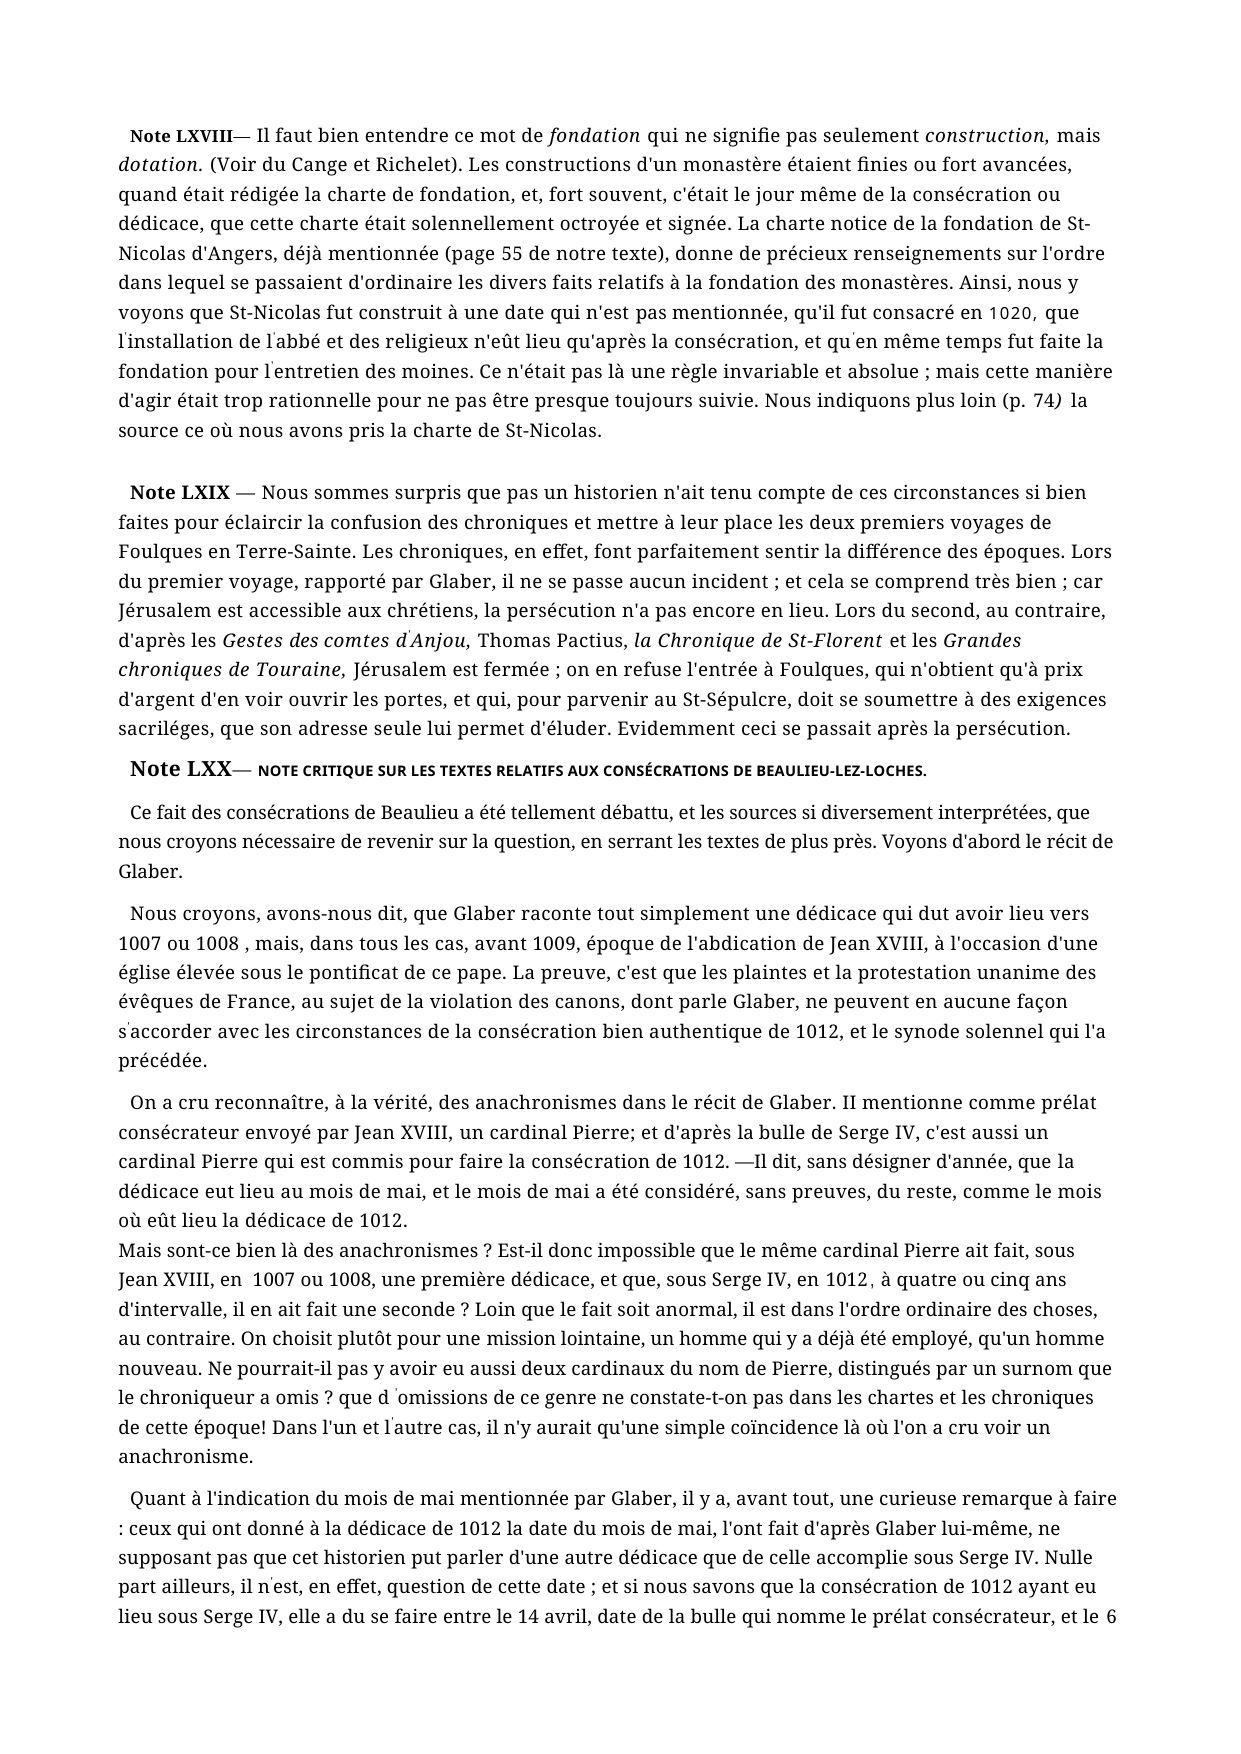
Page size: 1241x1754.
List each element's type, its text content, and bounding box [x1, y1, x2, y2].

text Ce fait des consécrations de Beaulieu a été tellement débattu, et les sources si diversement interprétées, que nous croyons nécessaire de revenir sur la question, en serrant les textes de plus près. Voyons d'abord le récit de Glaber. [118, 795, 1122, 884]
text Note LXVIII— Il faut bien entendre ce mot de fondation qui ne signifie pas seulement construction, mais dotation. (Voir du Cange et Richelet). Les constructions d'un monastère étaient finies ou fort avancées, quand était rédigée la charte de fondation, et, fort souvent, c'était le jour même de la consécration ou dédicace, que cette charte était solennellement octroyée et signée. La charte notice de la fondation de St-Nicolas d'Angers, déjà mentionnée (page 49 de notre texte), donne de précieux renseignements sur l'ordre dans lequel se passaient d'ordinaire les divers faits relatifs à la fondation des monastères. Ainsi, nous y voyons que St-Nicolas fut construit à une date qui n'est pas mentionnée, qu'il fut consacré en 1020, que l'installation de l'abbé et des religieux n'eût lieu qu'après la consécration, et qu'en même temps fut faite la fondation pour l'entretien des moines. Ce n'était pas là une règle invariable et absolue ; mais cette manière d'agir était trop rationnelle pour ne pas être presque toujours suivie. Nous indiquons plus loin (p. 67) la source ce où nous avons pris la charte de St-Nicolas. [118, 118, 1122, 442]
text Quant à l'indication du mois de mai mentionnée par Glaber, il y a, avant tout, une curieuse remarque à faire : ceux qui ont donné à la dédicace de 1012 la date du mois de mai, l'ont fait d'après Glaber lui-même, ne supposant pas que cet historien put parler d'une autre dédicace que de celle accomplie sous Serge IV. Nulle part ailleurs, il n'est, en effet, question de cette date ; et si nous savons que la consécration de 1012 ayant eu lieu sous Serge IV, elle a du se faire entre le 14 avril, date de la bulle qui nomme le prélat consécrateur, et le 6 [118, 1481, 1122, 1629]
text Nous croyons, avons-nous dit, que Glaber raconte tout simplement une dédicace qui dut avoir lieu vers 1007 ou 1008 , mais, dans tous les cas, avant 1009, époque de l'abdication de Jean XVIII, à l'occasion d'une église élevée sous le pontificat de ce pape. La preuve, c'est que les plaintes et la protestation unanime des évêques de France, au sujet de la violation des canons, dont parle Glaber, ne peuvent en aucune façon s'accorder avec les circonstances de la consécration bien authentique de 1012, et le synode solennel qui l'a précédée. [118, 896, 1122, 1073]
text Note LXIX — Nous sommes surpris que pas un historien n'ait tenu compte de ces circonstances si bien faites pour éclaircir la confusion des chroniques et mettre à leur place les deux premiers voyages de Foulques en Terre-Sainte. Les chroniques, en effet, font parfaitement sentir la différence des époques. Lors du premier voyage, rapporté par Glaber, il ne se passe aucun incident ; et cela se comprend très bien ; car Jérusalem est accessible aux chrétiens, la persécution n'a pas encore en lieu. Lors du second, au contraire, d'après les Gestes des comtes d'Anjou, Thomas Pactius, la Chronique de St-Florent et les Grandes chroniques de Touraine, Jérusalem est fermée ; on en refuse l'entrée à Foulques, qui n'obtient qu'à prix d'argent d'en voir ouvrir les portes, et qui, pour parvenir au St-Sépulcre, doit se soumettre à des exigences sacriléges, que son adresse seule lui permet d'éluder. Evidemment ceci se passait après la persécution. [118, 476, 1122, 741]
text Note LXX— NOTE CRITIQUE SUR LES TEXTES RELATIFS AUX CONSÉCRATIONS DE BEAULIEU-LEZ-LOCHES. [118, 753, 1122, 783]
text On a cru reconnaître, à la vérité, des anachronismes dans le récit de Glaber. II mentionne comme prélat consécrateur envoyé par Jean XVIII, un cardinal Pierre; et d'après la bulle de Serge IV, c'est aussi un cardinal Pierre qui est commis pour faire la consécration de 1012. —Il dit, sans désigner d'année, que la dédicace eut lieu au mois de mai, et le mois de mai a été considéré, sans preuves, du reste, comme le mois où eût lieu la dédicace de 1012. Mais sont-ce bien là des anachronismes ? Est-il donc impossible que le même cardinal Pierre ait fait, sous Jean XVIII, en 1007 ou 1008, une première dédicace, et que, sous Serge IV, en 1012, à quatre ou cinq ans d'intervalle, il en ait fait une seconde ? Loin que le fait soit anormal, il est dans l'ordre ordinaire des choses, au contraire. On choisit plutôt pour une mission lointaine, un homme qui y a déjà été employé, qu'un homme nouveau. Ne pourrait-il pas y avoir eu aussi deux cardinaux du nom de Pierre, distingués par un surnom que le chroniqueur a omis ? que d 'omissions de ce genre ne constate-t-on pas dans les chartes et les chroniques de cette époque! Dans l'un et l'autre cas, il n'y aurait qu'une simple coïncidence là où l'on a cru voir un anachronisme. [118, 1086, 1122, 1469]
